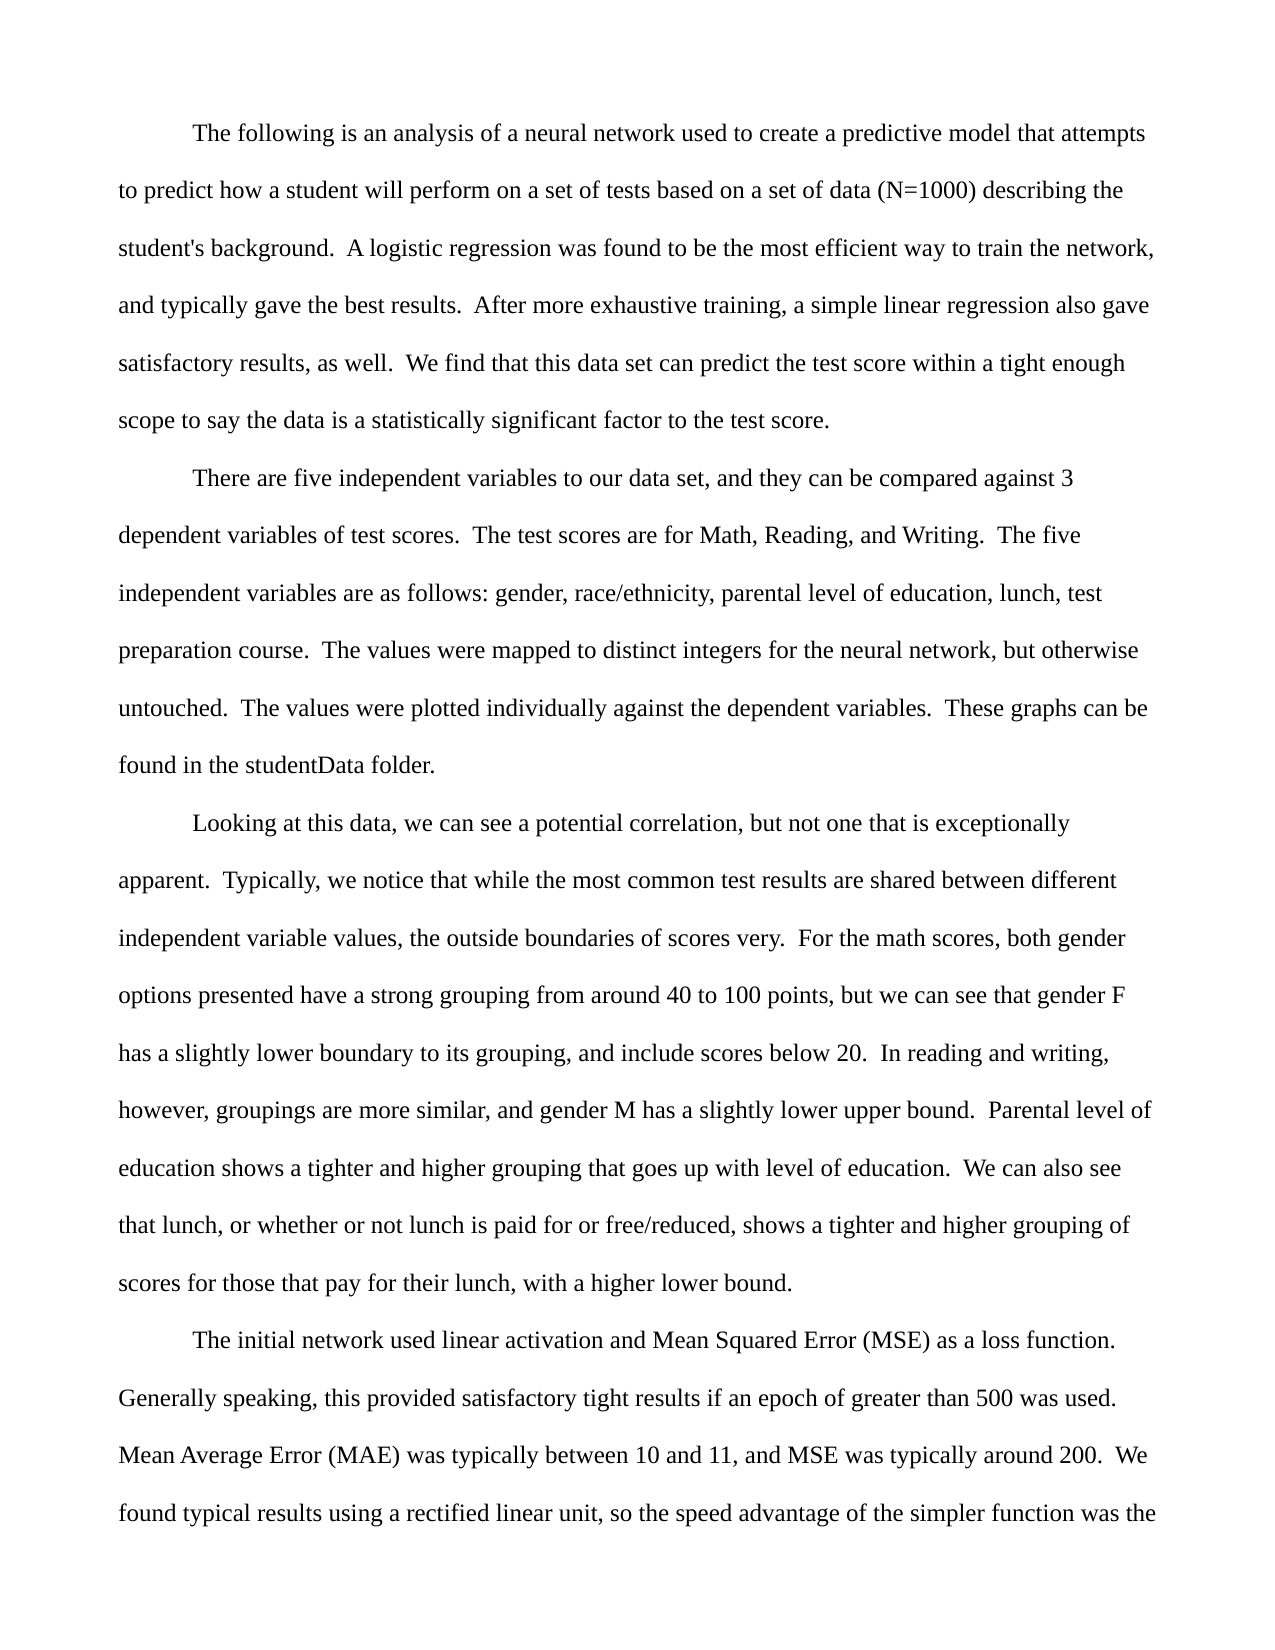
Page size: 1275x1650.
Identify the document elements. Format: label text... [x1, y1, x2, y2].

text The following is an analysis of a neural network used to create a predictive model that attempts to predict how a student will perform on a set of tests based on a set of data (N=1000) describing the student's background. A logistic regression was found to be the most efficient way to train the network, and typically gave the best results. After more exhaustive training, a simple linear regression also gave satisfactory results, as well. We find that this data set can predict the test score within a tight enough scope to say the data is a statistically significant factor to the test score. [118, 118, 1157, 434]
text There are five independent variables to our data set, and they can be compared against 3 dependent variables of test scores. The test scores are for Math, Reading, and Writing. The five independent variables are as follows: gender, race/ethnicity, parental level of education, lunch, test preparation course. The values were mapped to distinct integers for the neural network, but otherwise untouched. The values were plotted individually against the dependent variables. These graphs can be found in the studentData folder. [118, 463, 1157, 779]
text The initial network used linear activation and Mean Squared Error (MSE) as a loss function. Generally speaking, this provided satisfactory tight results if an epoch of greater than 500 was used. Mean Average Error (MAE) was typically between 10 and 11, and MSE was typically around 200. We found typical results using a rectified linear unit, so the speed advantage of the simpler function was the [118, 1326, 1157, 1527]
text Looking at this data, we can see a potential correlation, but not one that is exceptionally apparent. Typically, we notice that while the most common test results are shared between different independent variable values, the outside boundaries of scores very. For the math scores, both gender options presented have a strong grouping from around 40 to 100 points, but we can see that gender F has a slightly lower boundary to its grouping, and include scores below 20. In reading and writing, however, groupings are more similar, and gender M has a slightly lower upper bound. Parental level of education shows a tighter and higher grouping that goes up with level of education. We can also see that lunch, or whether or not lunch is paid for or free/reduced, shows a tighter and higher grouping of scores for those that pay for their lunch, with a higher lower bound. [118, 808, 1157, 1297]
